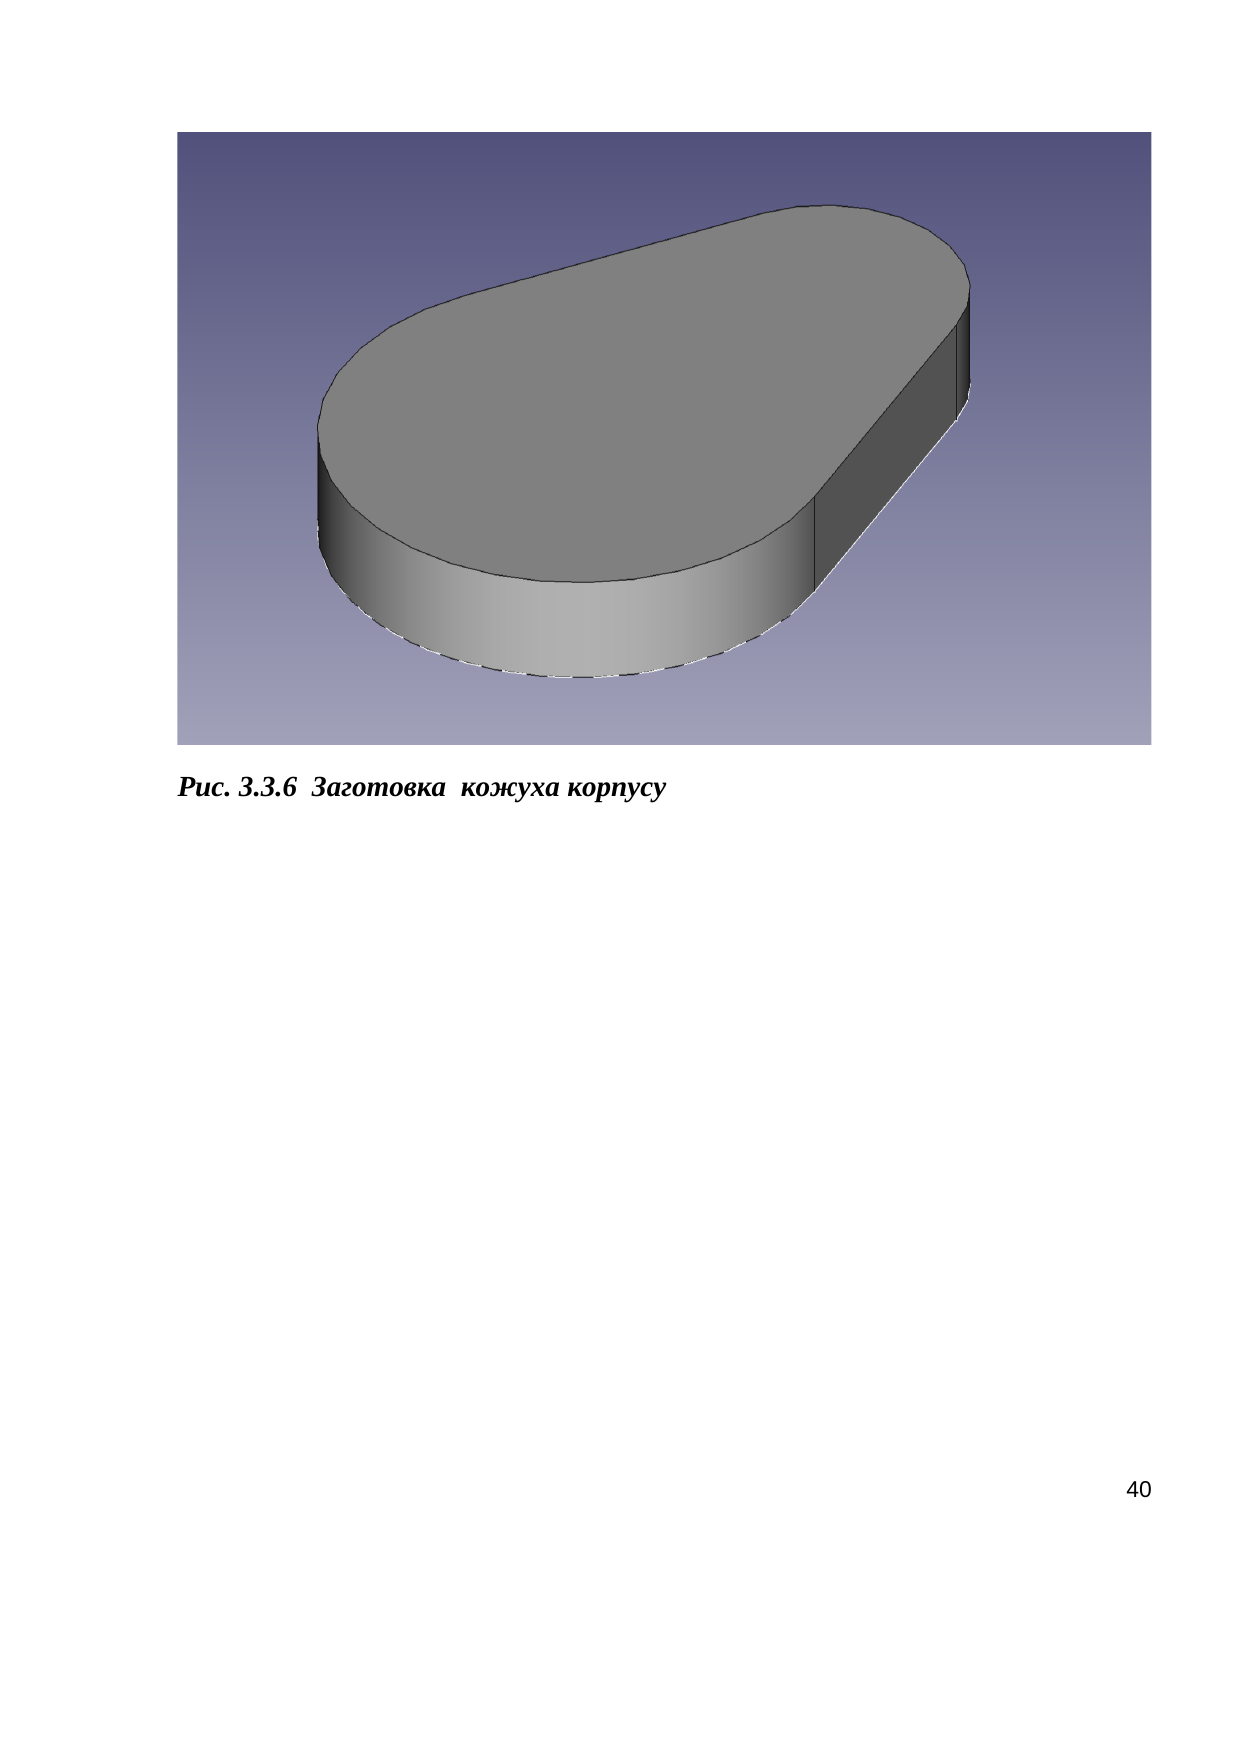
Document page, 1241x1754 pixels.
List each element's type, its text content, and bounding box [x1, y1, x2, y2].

picture [177, 132, 1152, 745]
text Рис. 3.3.6 Заготовка кожуха корпусу [177, 769, 1152, 803]
